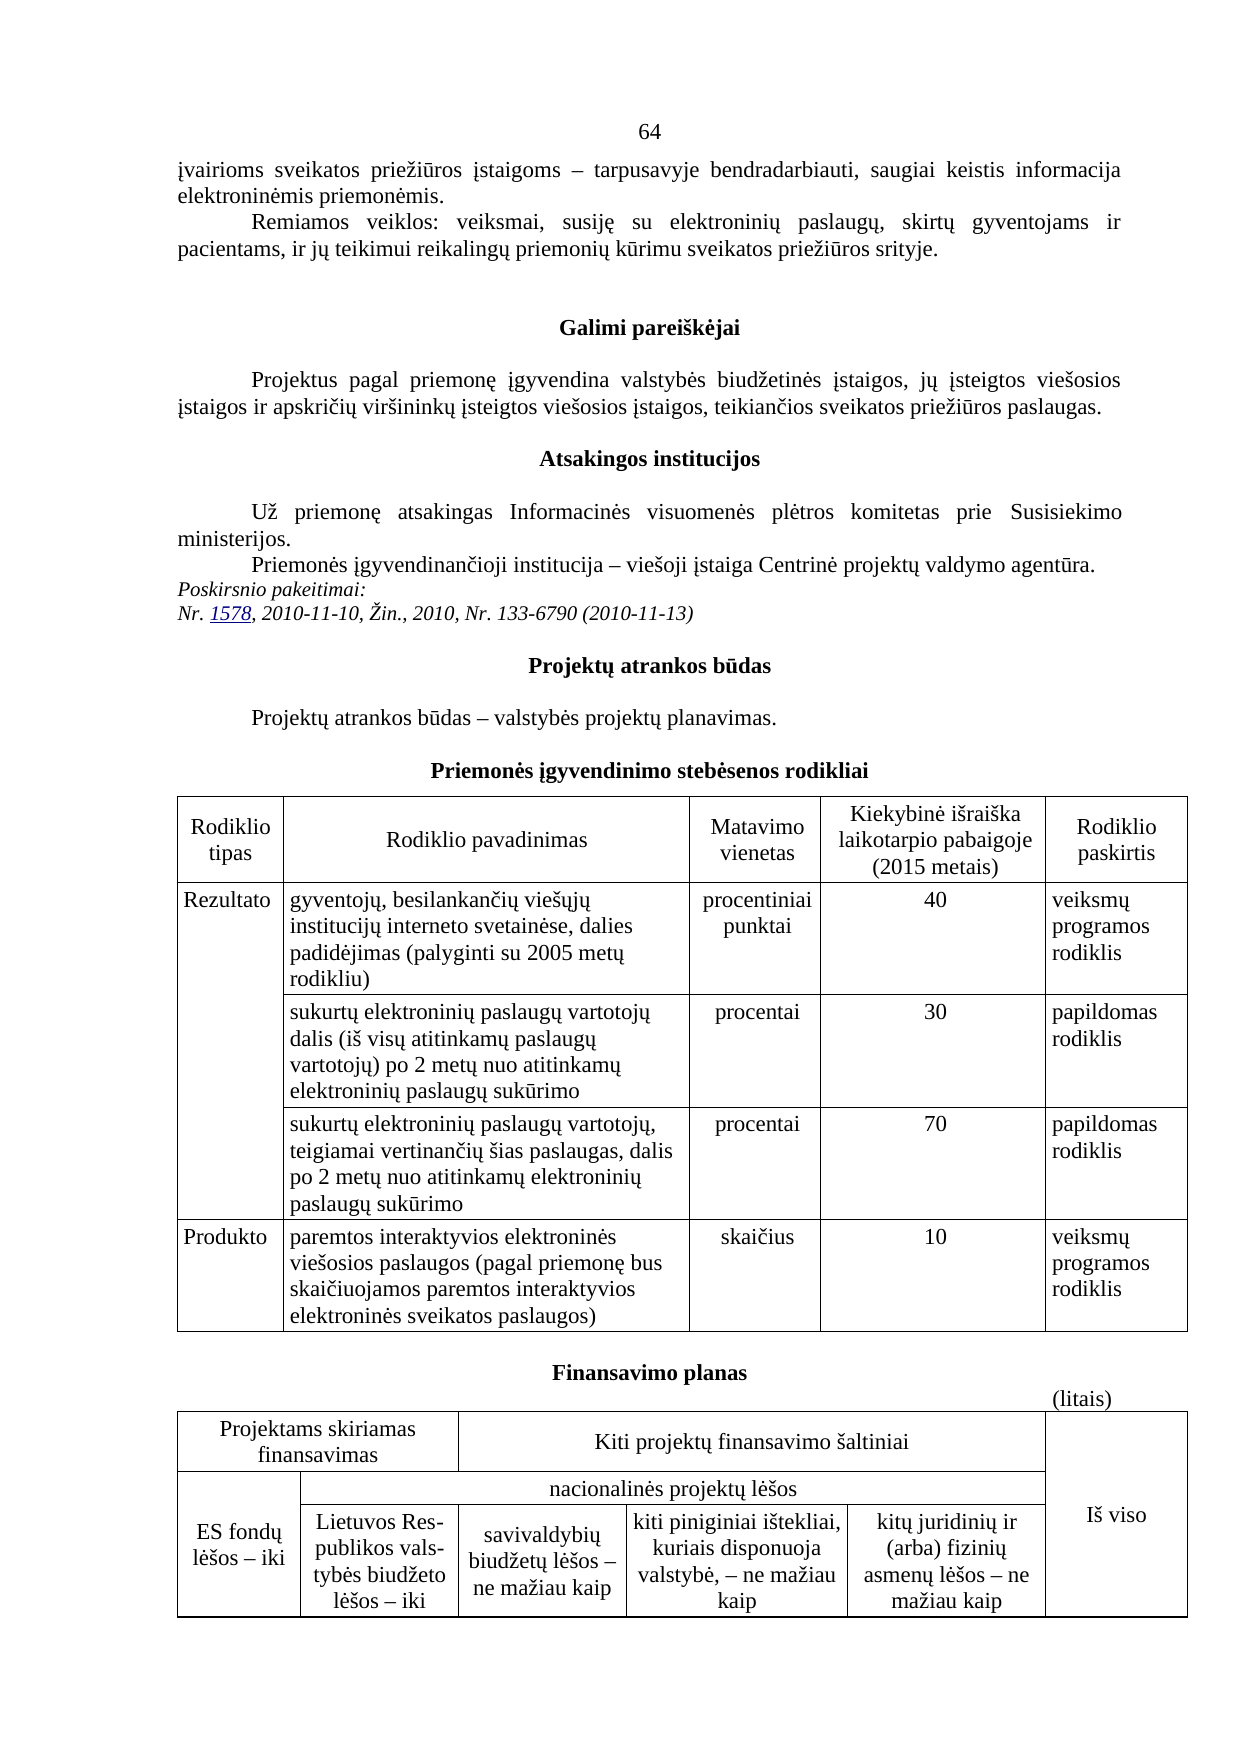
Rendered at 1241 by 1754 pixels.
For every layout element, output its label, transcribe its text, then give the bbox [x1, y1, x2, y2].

table_cell procentiniai punktai [690, 883, 820, 994]
table_header Matavimo vienetas [690, 797, 820, 882]
table_header Rodiklio paskirtis [1046, 797, 1187, 882]
text Priemonės įgyvendinimo stebėsenos rodikliai [177, 757, 1122, 783]
text Projektų atrankos būdas – valstybės projektų planavimas. [177, 704, 1122, 731]
table_cell skaičius [690, 1220, 820, 1331]
text Galimi pareiškėjai [177, 314, 1122, 340]
table_header Projektams skiriamas finansavimas [178, 1412, 458, 1471]
text Už priemonę atsakingas Informacinės visuomenės plėtros komitetas prie Susisiekimo ministerijos. [177, 498, 1122, 551]
text Finansavimo planas [177, 1358, 1122, 1385]
table_cell procentai [690, 995, 820, 1107]
table_header Kiti projektų finansavimo šaltiniai [459, 1412, 1045, 1471]
text Nr. 1578, 2010-11-10, Žin., 2010, Nr. 133-6790 (2010-11-13) [177, 601, 1122, 625]
table_cell papildomas rodiklis [1046, 1108, 1187, 1219]
table_cell 40 [821, 883, 1045, 994]
text Projektus pagal priemonę įgyvendina valstybės biudžetinės įstaigos, jų įsteigtos viešosios įstaigos ir apskričių viršininkų įsteigtos viešosios įstaigos, teikiančios sveikatos priežiūros paslaugas. [177, 366, 1122, 419]
table_cell gyventojų, besilankančių viešųjų institucijų interneto svetainėse, dalies padidėjimas (palyginti su 2005 metų rodikliu) [284, 883, 689, 994]
table_cell Rezultato [178, 883, 283, 1219]
table_cell Produkto [178, 1220, 283, 1331]
table_cell nacionalinės projektų lėšos [301, 1472, 1045, 1504]
table_cell procentai [690, 1108, 820, 1219]
table_cell kiti piniginiai ištekliai, kuriais disponuoja valstybė, – ne mažiau kaip [627, 1505, 847, 1616]
text Priemonės įgyvendinančioji institucija – viešoji įstaiga Centrinė projektų valdymo agentūra. [177, 551, 1122, 577]
table_cell 10 [821, 1220, 1045, 1331]
table_cell 30 [821, 995, 1045, 1107]
table_header Kiekybinė išraiška laikotarpio pabaigoje (2015 metais) [821, 797, 1045, 882]
table_cell ES fondų lėšos – iki [178, 1472, 300, 1616]
text Atsakingos institucijos [177, 446, 1122, 472]
table_cell 70 [821, 1108, 1045, 1219]
table_cell papildomas rodiklis [1046, 995, 1187, 1107]
table_header Iš viso [1046, 1412, 1187, 1616]
table_cell Lietuvos Res­publikos vals­tybės biudžeto lėšos – iki [301, 1505, 458, 1616]
table_cell kitų juridinių ir (arba) fizinių asmenų lėšos – ne mažiau kaip [848, 1505, 1045, 1616]
table_cell paremtos interaktyvios elektroninės viešosios paslaugos (pagal priemonę bus skaičiuojamos paremtos interaktyvios elektroninės sveikatos paslaugos) [284, 1220, 689, 1331]
table_cell savivaldybių biudžetų lėšos – ne mažiau kaip [459, 1505, 626, 1616]
table_cell veiksmų programos rodiklis [1046, 1220, 1187, 1331]
table_cell veiksmų programos rodiklis [1046, 883, 1187, 994]
table_cell sukurtų elektroninių paslaugų vartotojų, teigiamai vertinančių šias paslaugas, dalis po 2 metų nuo atitinkamų elektroninių paslaugų sukūrimo [284, 1108, 689, 1219]
text įvairioms sveikatos priežiūros įstaigoms – tarpusavyje bendradarbiauti, saugiai keistis informacija elektroninėmis priemonėmis. [177, 156, 1122, 208]
table_header Rodiklio tipas [178, 797, 283, 882]
text Remiamos veiklos: veiksmai, susiję su elektroninių paslaugų, skirtų gyventojams ir pacientams, ir jų teikimui reikalingų priemonių kūrimu sveikatos priežiūros srityje. [177, 208, 1122, 261]
text Poskirsnio pakeitimai: [177, 577, 1122, 601]
text Projektų atrankos būdas [177, 652, 1122, 678]
table_header Rodiklio pavadinimas [284, 797, 689, 882]
table_cell sukurtų elektroninių paslaugų vartotojų dalis (iš visų atitinkamų paslaugų vartotojų) po 2 metų nuo atitinkamų elektroninių paslaugų sukūrimo [284, 995, 689, 1107]
text (litais) [177, 1385, 1112, 1411]
